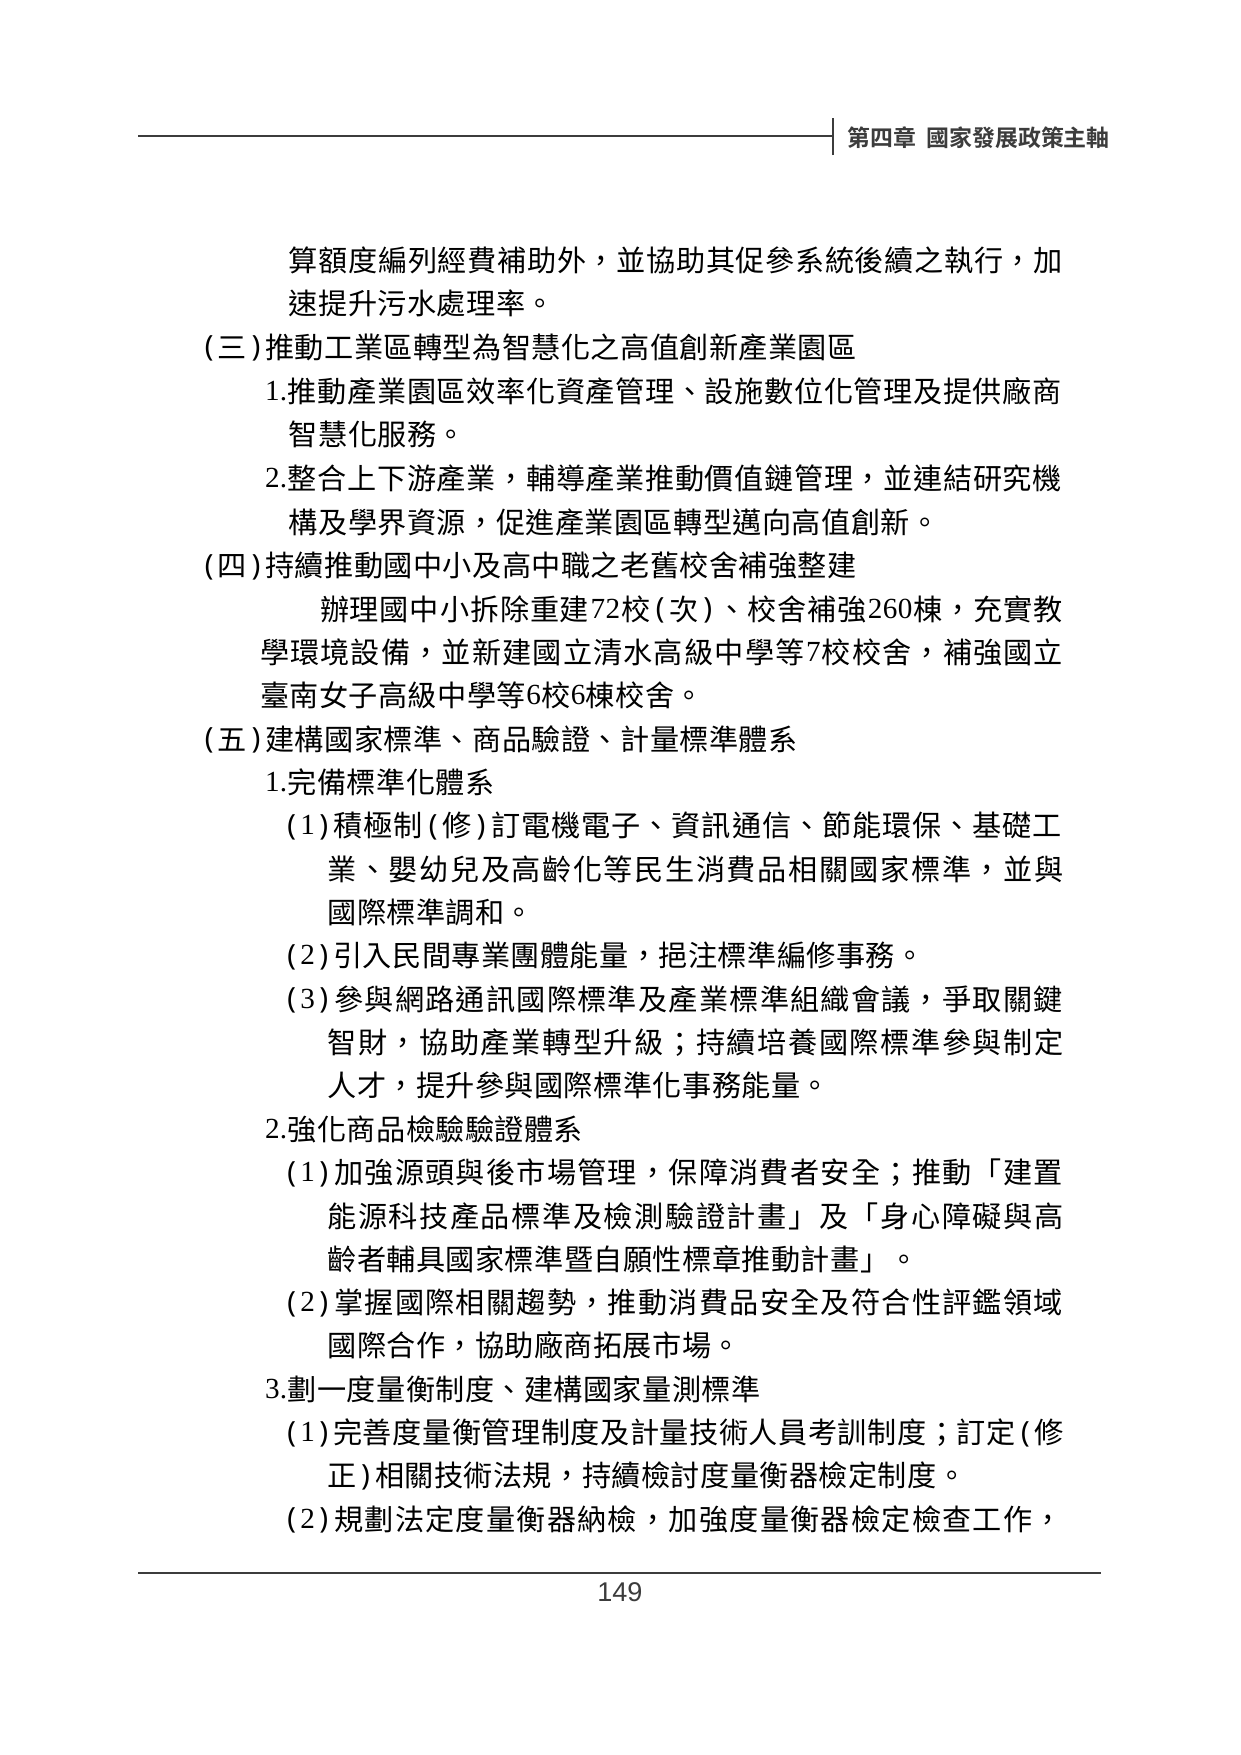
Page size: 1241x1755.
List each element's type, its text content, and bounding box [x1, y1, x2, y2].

text (五)建構國家標準、商品驗證、計量標準體系 [200, 716, 1063, 759]
text 3.劃一度量衡制度、建構國家量測標準 [265, 1366, 1063, 1409]
text (2)掌握國際相關趨勢，推動消費品安全及符合性評鑑領域國際合作，協助廠商拓展市場。 [282, 1279, 1063, 1366]
text (1)積極制(修)訂電機電子、資訊通信、節能環保、基礎工業、嬰幼兒及高齡化等民生消費品相關國家標準，並與國際標準調和。 [282, 802, 1063, 932]
text 1.推動產業園區效率化資產管理、設施數位化管理及提供廠商智慧化服務。 [265, 367, 1063, 455]
text (1)加強源頭與後市場管理，保障消費者安全；推動「建置能源科技產品標準及檢測驗證計畫」及「身心障礙與高齡者輔具國家標準暨自願性標章推動計畫」。 [282, 1149, 1063, 1279]
text 2.整合上下游產業，輔導產業推動價值鏈管理，並連結研究機構及學界資源，促進產業園區轉型邁向高值創新。 [265, 455, 1063, 542]
text 算額度編列經費補助外，並協助其促參系統後續之執行，加速提升污水處理率。 [265, 236, 1063, 324]
text (2)規劃法定度量衡器納檢，加強度量衡器檢定檢查工作， [282, 1496, 1063, 1539]
text (1)完善度量衡管理制度及計量技術人員考訓制度；訂定(修正)相關技術法規，持續檢討度量衡器檢定制度。 [282, 1409, 1063, 1496]
text (2)引入民間專業團體能量，挹注標準編修事務。 [282, 932, 1063, 976]
text (3)參與網路通訊國際標準及產業標準組織會議，爭取關鍵智財，協助產業轉型升級；持續培養國際標準參與制定人才，提升參與國際標準化事務能量。 [282, 976, 1063, 1106]
text (三)推動工業區轉型為智慧化之高值創新產業園區 [200, 324, 1063, 367]
text 辦理國中小拆除重建72校(次)、校舍補強260棟，充實教學環境設備，並新建國立清水高級中學等7校校舍，補強國立臺南女子高級中學等6校6棟校舍。 [260, 586, 1063, 716]
text 1.完備標準化體系 [265, 759, 1063, 802]
text 2.強化商品檢驗驗證體系 [265, 1106, 1063, 1149]
text (四)持續推動國中小及高中職之老舊校舍補強整建 [200, 542, 1063, 586]
